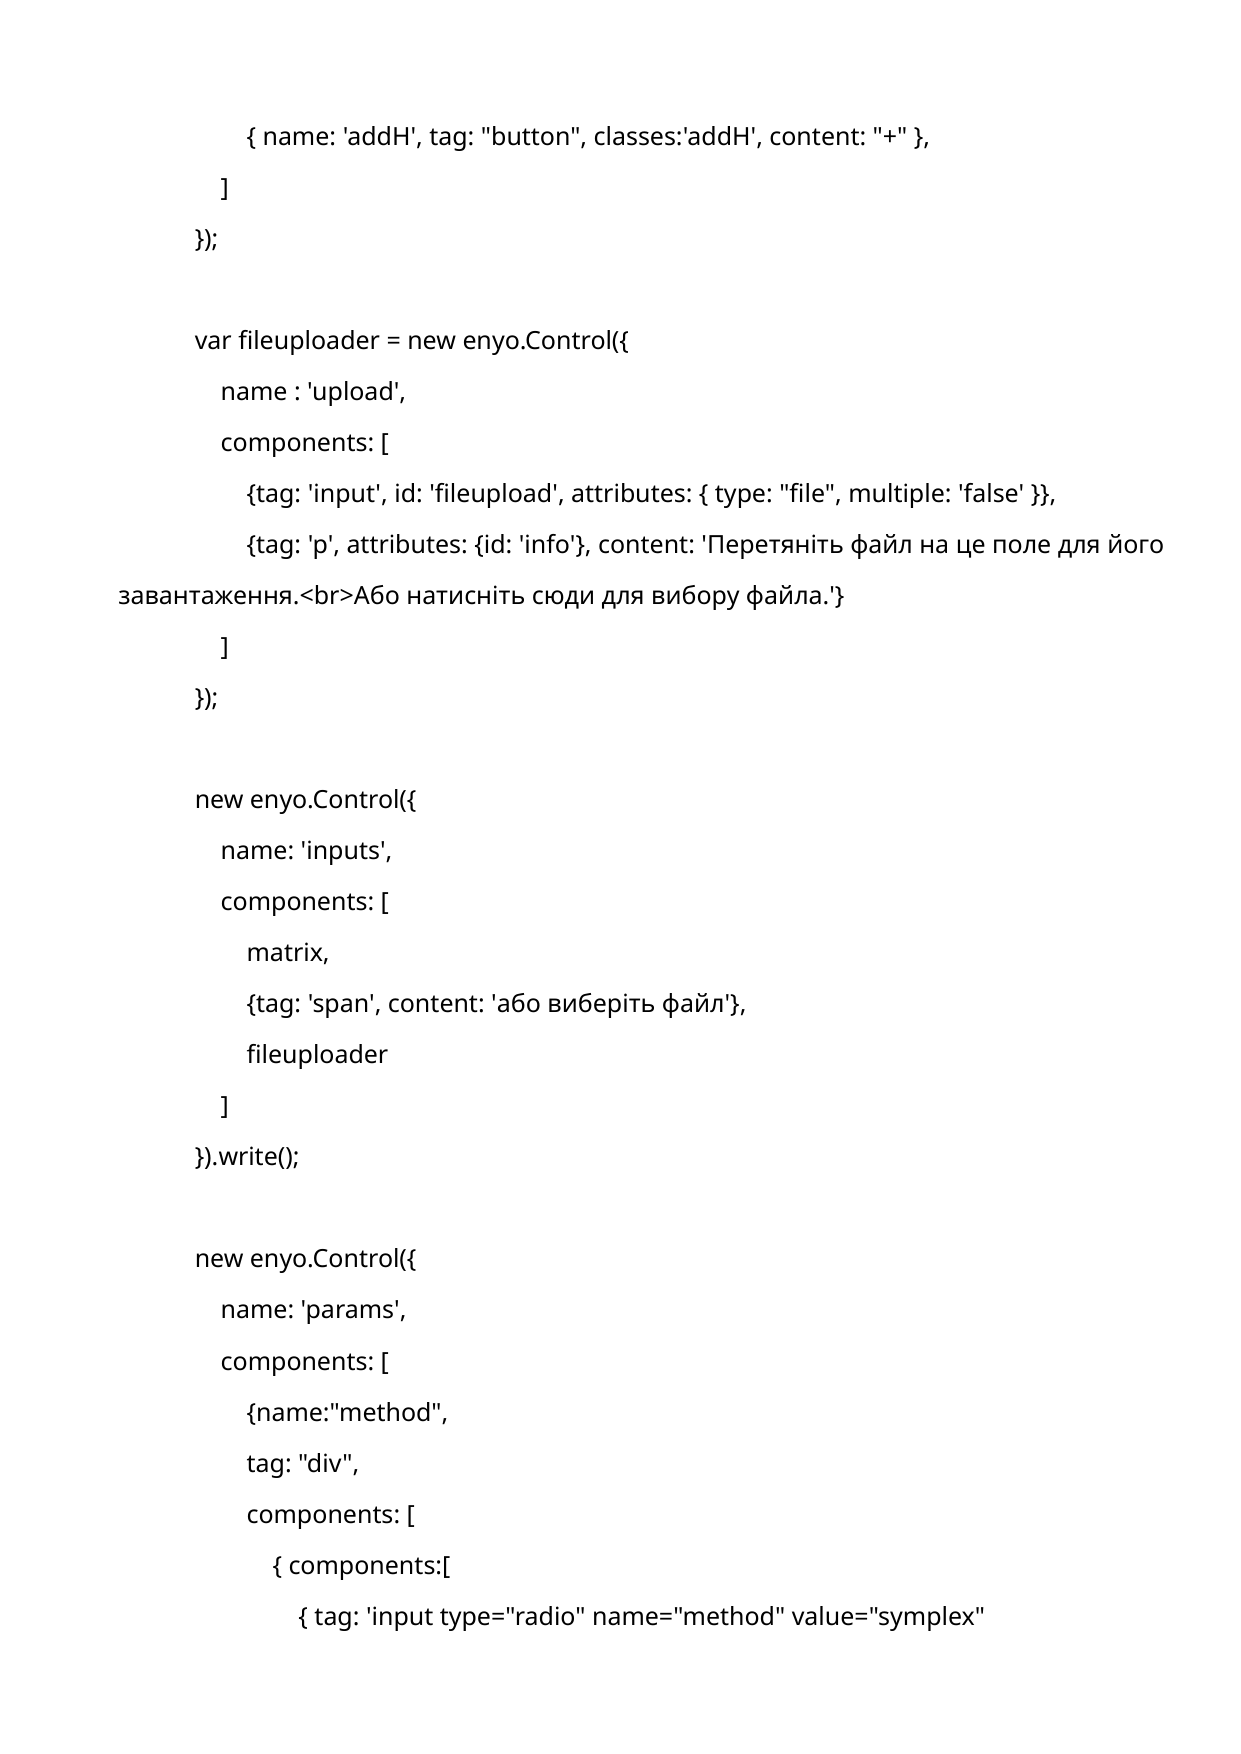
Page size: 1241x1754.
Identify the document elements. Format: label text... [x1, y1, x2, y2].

text ] [118, 1088, 1181, 1122]
text {tag: 'span', content: 'або виберіть файл'}, [118, 986, 1181, 1020]
text name: 'inputs', [118, 833, 1181, 867]
text { name: 'addH', tag: "button", classes:'addH', content: "+" }, [118, 118, 1181, 152]
text {tag: 'p', attributes: {id: 'info'}, content: 'Перетяніть файл на це поле для його завантаження.<br>Або натисніть сюди для вибору файла.'} [118, 526, 1181, 612]
text { tag: 'input type="radio" name="method" value="symplex" [118, 1598, 1181, 1632]
text matrix, [118, 935, 1181, 969]
text tag: "div", [118, 1445, 1181, 1479]
text { components:[ [118, 1547, 1181, 1581]
text }).write(); [118, 1139, 1181, 1173]
text ] [118, 628, 1181, 663]
text }); [118, 679, 1181, 714]
text {tag: 'input', id: 'fileupload', attributes: { type: "file", multiple: 'false' }}, [118, 475, 1181, 509]
text var fileuploader = new enyo.Control({ [118, 322, 1181, 356]
text ] [118, 169, 1181, 203]
text {name:"method", [118, 1394, 1181, 1428]
text components: [ [118, 1343, 1181, 1377]
text fileuploader [118, 1037, 1181, 1071]
text name : 'upload', [118, 373, 1181, 407]
text components: [ [118, 884, 1181, 918]
text }); [118, 220, 1181, 254]
text new enyo.Control({ [118, 782, 1181, 816]
text components: [ [118, 424, 1181, 458]
text components: [ [118, 1496, 1181, 1530]
text name: 'params', [118, 1292, 1181, 1326]
text new enyo.Control({ [118, 1241, 1181, 1275]
